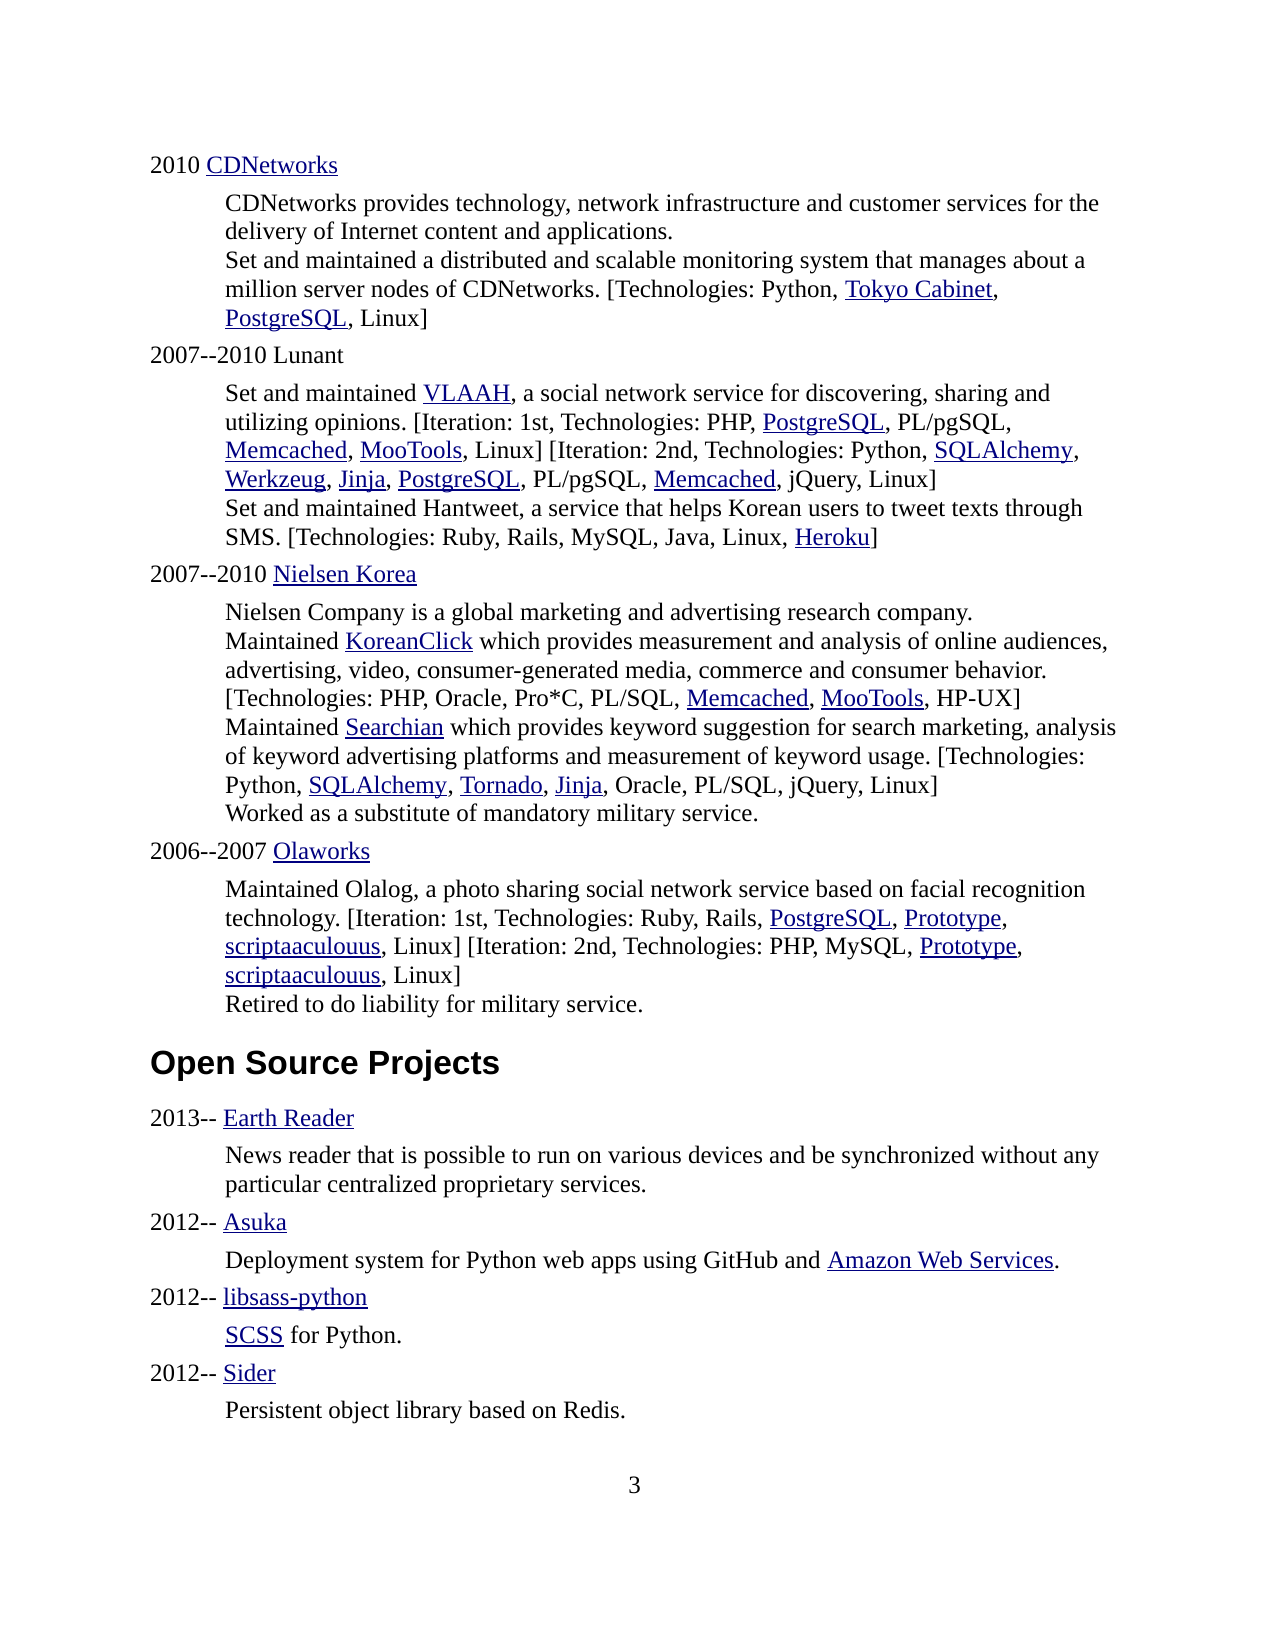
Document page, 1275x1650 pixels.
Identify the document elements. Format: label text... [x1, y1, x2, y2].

text Nielsen Company is a global marketing and advertising research company. [225, 597, 1125, 626]
text 2007--2010 Nielsen Korea [150, 559, 1125, 588]
text Maintained Olalog, a photo sharing social network service based on facial recognition technology. [Iteration: 1st, Technologies: Ruby, Rails, PostgreSQL, Prototype, scriptaaculouus, Linux] [Iteration: 2nd, Technologies: PHP, MySQL, Prototype, scriptaaculouus, Linux] [225, 874, 1125, 989]
text 2012-- libsass-python [150, 1282, 1125, 1311]
text Worked as a substitute of mandatory military service. [225, 798, 1125, 827]
text Persistent object library based on Redis. [225, 1396, 1125, 1424]
text Set and maintained a distributed and scalable monitoring system that manages about a million server nodes of CDNetworks. [Technologies: Python, Tokyo Cabinet, PostgreSQL, Linux] [225, 245, 1125, 331]
text 2013-- Earth Reader [150, 1103, 1125, 1132]
text Set and maintained VLAAH, a social network service for discovering, sharing and utilizing opinions. [Iteration: 1st, Technologies: PHP, PostgreSQL, PL/pgSQL, Memcached, MooTools, Linux] [Iteration: 2nd, Technologies: Python, SQLAlchemy, Werkzeug, Jinja, PostgreSQL, PL/pgSQL, Memcached, jQuery, Linux] [225, 378, 1125, 493]
text Maintained Searchian which provides keyword suggestion for search marketing, analysis of keyword advertising platforms and measurement of keyword usage. [Technologies: Python, SQLAlchemy, Tornado, Jinja, Oracle, PL/SQL, jQuery, Linux] [225, 712, 1125, 798]
text Maintained KoreanClick which provides measurement and analysis of online audiences, advertising, video, consumer-generated media, commerce and consumer behavior. [Technologies: PHP, Oracle, Pro*C, PL/SQL, Memcached, MooTools, HP-UX] [225, 626, 1125, 712]
text Retired to do liability for military service. [225, 989, 1125, 1018]
text SCSS for Python. [225, 1320, 1125, 1349]
text 2006--2007 Olaworks [150, 836, 1125, 865]
subtitle Open Source Projects [150, 1043, 1125, 1081]
text 2012-- Sider [150, 1358, 1125, 1387]
text CDNetworks provides technology, network infrastructure and customer services for the delivery of Internet content and applications. [225, 188, 1125, 245]
text 2010 CDNetworks [150, 150, 1125, 179]
text News reader that is possible to run on various devices and be synchronized without any particular centralized proprietary services. [225, 1141, 1125, 1198]
text 2007--2010 Lunant [150, 340, 1125, 369]
text 2012-- Asuka [150, 1207, 1125, 1236]
text Set and maintained Hantweet, a service that helps Korean users to tweet texts through SMS. [Technologies: Ruby, Rails, MySQL, Java, Linux, Heroku] [225, 493, 1125, 551]
text Deployment system for Python web apps using GitHub and Amazon Web Services. [225, 1245, 1125, 1273]
